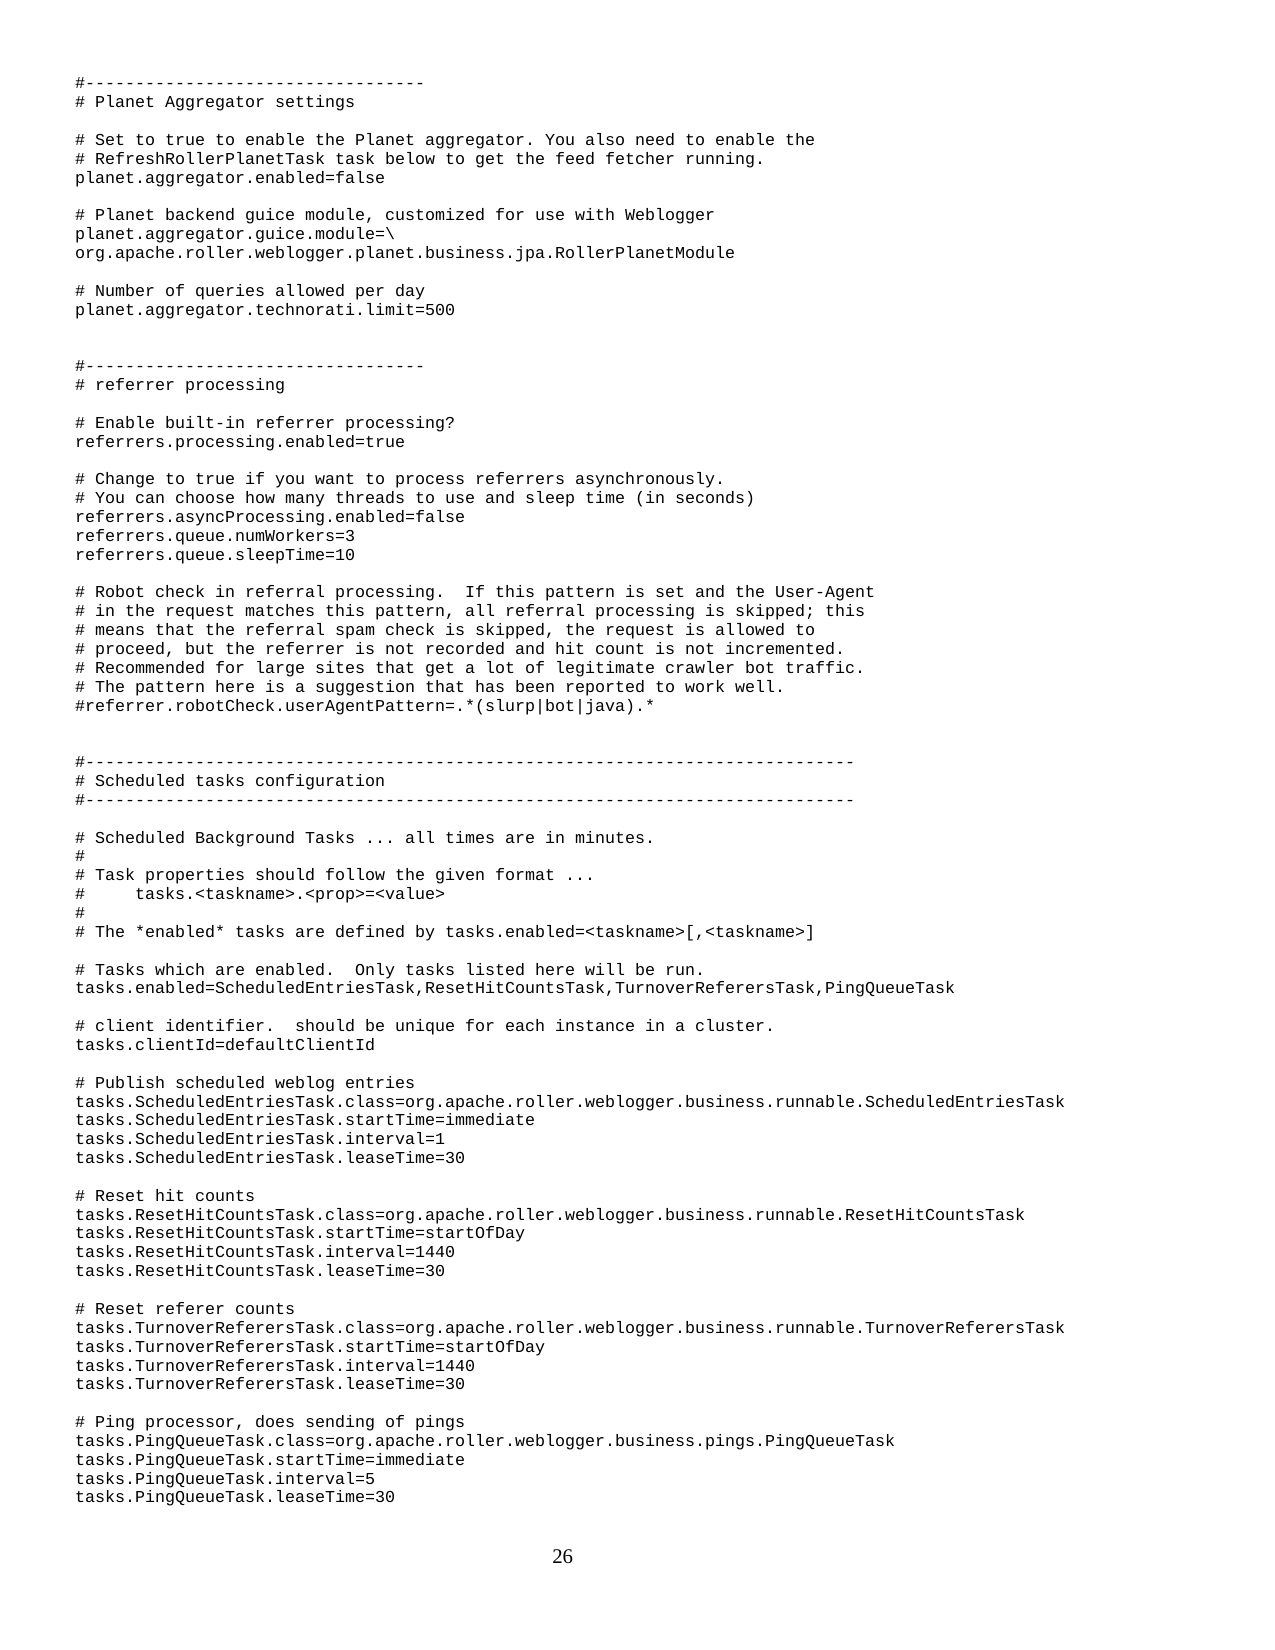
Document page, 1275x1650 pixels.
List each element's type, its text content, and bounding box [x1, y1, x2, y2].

text # Planet backend guice module, customized for use with Weblogger [75, 207, 1200, 226]
text planet.aggregator.technorati.limit=500 [75, 301, 1200, 320]
text # Publish scheduled weblog entries [75, 1074, 1200, 1093]
text planet.aggregator.guice.module=\ [75, 226, 1200, 245]
text tasks.ResetHitCountsTask.interval=1440 [75, 1244, 1200, 1263]
text org.apache.roller.weblogger.planet.business.jpa.RollerPlanetModule [75, 245, 1200, 263]
text tasks.ResetHitCountsTask.startTime=startOfDay [75, 1225, 1200, 1244]
text # You can choose how many threads to use and sleep time (in seconds) [75, 490, 1200, 509]
text referrers.asyncProcessing.enabled=false [75, 509, 1200, 527]
text tasks.ScheduledEntriesTask.class=org.apache.roller.weblogger.business.runnable.ScheduledEntriesTask [75, 1093, 1200, 1112]
text # The *enabled* tasks are defined by tasks.enabled=<taskname>[,<taskname>] [75, 923, 1200, 942]
text # The pattern here is a suggestion that has been reported to work well. [75, 678, 1200, 697]
text tasks.ScheduledEntriesTask.leaseTime=30 [75, 1150, 1200, 1168]
text referrers.queue.numWorkers=3 [75, 527, 1200, 546]
text # Task properties should follow the given format ... [75, 867, 1200, 886]
text # Reset hit counts [75, 1187, 1200, 1206]
text # Number of queries allowed per day [75, 282, 1200, 301]
text # Reset referer counts [75, 1301, 1200, 1319]
text # tasks.<taskname>.<prop>=<value> [75, 886, 1200, 904]
text # proceed, but the referrer is not recorded and hit count is not incremented. [75, 641, 1200, 659]
text referrers.processing.enabled=true [75, 433, 1200, 452]
text # [75, 848, 1200, 867]
text tasks.ScheduledEntriesTask.startTime=immediate [75, 1112, 1200, 1131]
text # Planet Aggregator settings [75, 94, 1200, 113]
text # RefreshRollerPlanetTask task below to get the feed fetcher running. [75, 150, 1200, 169]
text #---------------------------------- [75, 358, 1200, 377]
text tasks.PingQueueTask.startTime=immediate [75, 1451, 1200, 1470]
text tasks.TurnoverReferersTask.class=org.apache.roller.weblogger.business.runnable.TurnoverReferersTask [75, 1319, 1200, 1338]
text # means that the referral spam check is skipped, the request is allowed to [75, 622, 1200, 641]
text # client identifier. should be unique for each instance in a cluster. [75, 1018, 1200, 1037]
text #referrer.robotCheck.userAgentPattern=.*(slurp|bot|java).* [75, 697, 1200, 716]
text # Robot check in referral processing. If this pattern is set and the User-Agent [75, 584, 1200, 603]
text #----------------------------------------------------------------------------- [75, 754, 1200, 773]
text tasks.PingQueueTask.class=org.apache.roller.weblogger.business.pings.PingQueueTask [75, 1432, 1200, 1451]
text tasks.enabled=ScheduledEntriesTask,ResetHitCountsTask,TurnoverReferersTask,PingQueueTask [75, 980, 1200, 999]
text # in the request matches this pattern, all referral processing is skipped; this [75, 603, 1200, 622]
text # Tasks which are enabled. Only tasks listed here will be run. [75, 961, 1200, 980]
text tasks.TurnoverReferersTask.interval=1440 [75, 1357, 1200, 1376]
text #---------------------------------- [75, 75, 1200, 94]
text tasks.PingQueueTask.interval=5 [75, 1470, 1200, 1489]
text # Scheduled Background Tasks ... all times are in minutes. [75, 829, 1200, 848]
text # Change to true if you want to process referrers asynchronously. [75, 471, 1200, 490]
text tasks.TurnoverReferersTask.startTime=startOfDay [75, 1338, 1200, 1357]
text #----------------------------------------------------------------------------- [75, 791, 1200, 810]
text # Set to true to enable the Planet aggregator. You also need to enable the [75, 132, 1200, 150]
text # Scheduled tasks configuration [75, 773, 1200, 791]
text # Enable built-in referrer processing? [75, 414, 1200, 433]
text tasks.ScheduledEntriesTask.interval=1 [75, 1131, 1200, 1150]
text # referrer processing [75, 377, 1200, 396]
text tasks.TurnoverReferersTask.leaseTime=30 [75, 1376, 1200, 1395]
text # Recommended for large sites that get a lot of legitimate crawler bot traffic. [75, 659, 1200, 678]
text # [75, 904, 1200, 923]
text tasks.ResetHitCountsTask.leaseTime=30 [75, 1263, 1200, 1282]
text tasks.ResetHitCountsTask.class=org.apache.roller.weblogger.business.runnable.ResetHitCountsTask [75, 1206, 1200, 1225]
text tasks.clientId=defaultClientId [75, 1037, 1200, 1055]
text # Ping processor, does sending of pings [75, 1414, 1200, 1432]
text tasks.PingQueueTask.leaseTime=30 [75, 1489, 1200, 1508]
text referrers.queue.sleepTime=10 [75, 546, 1200, 565]
text planet.aggregator.enabled=false [75, 169, 1200, 188]
